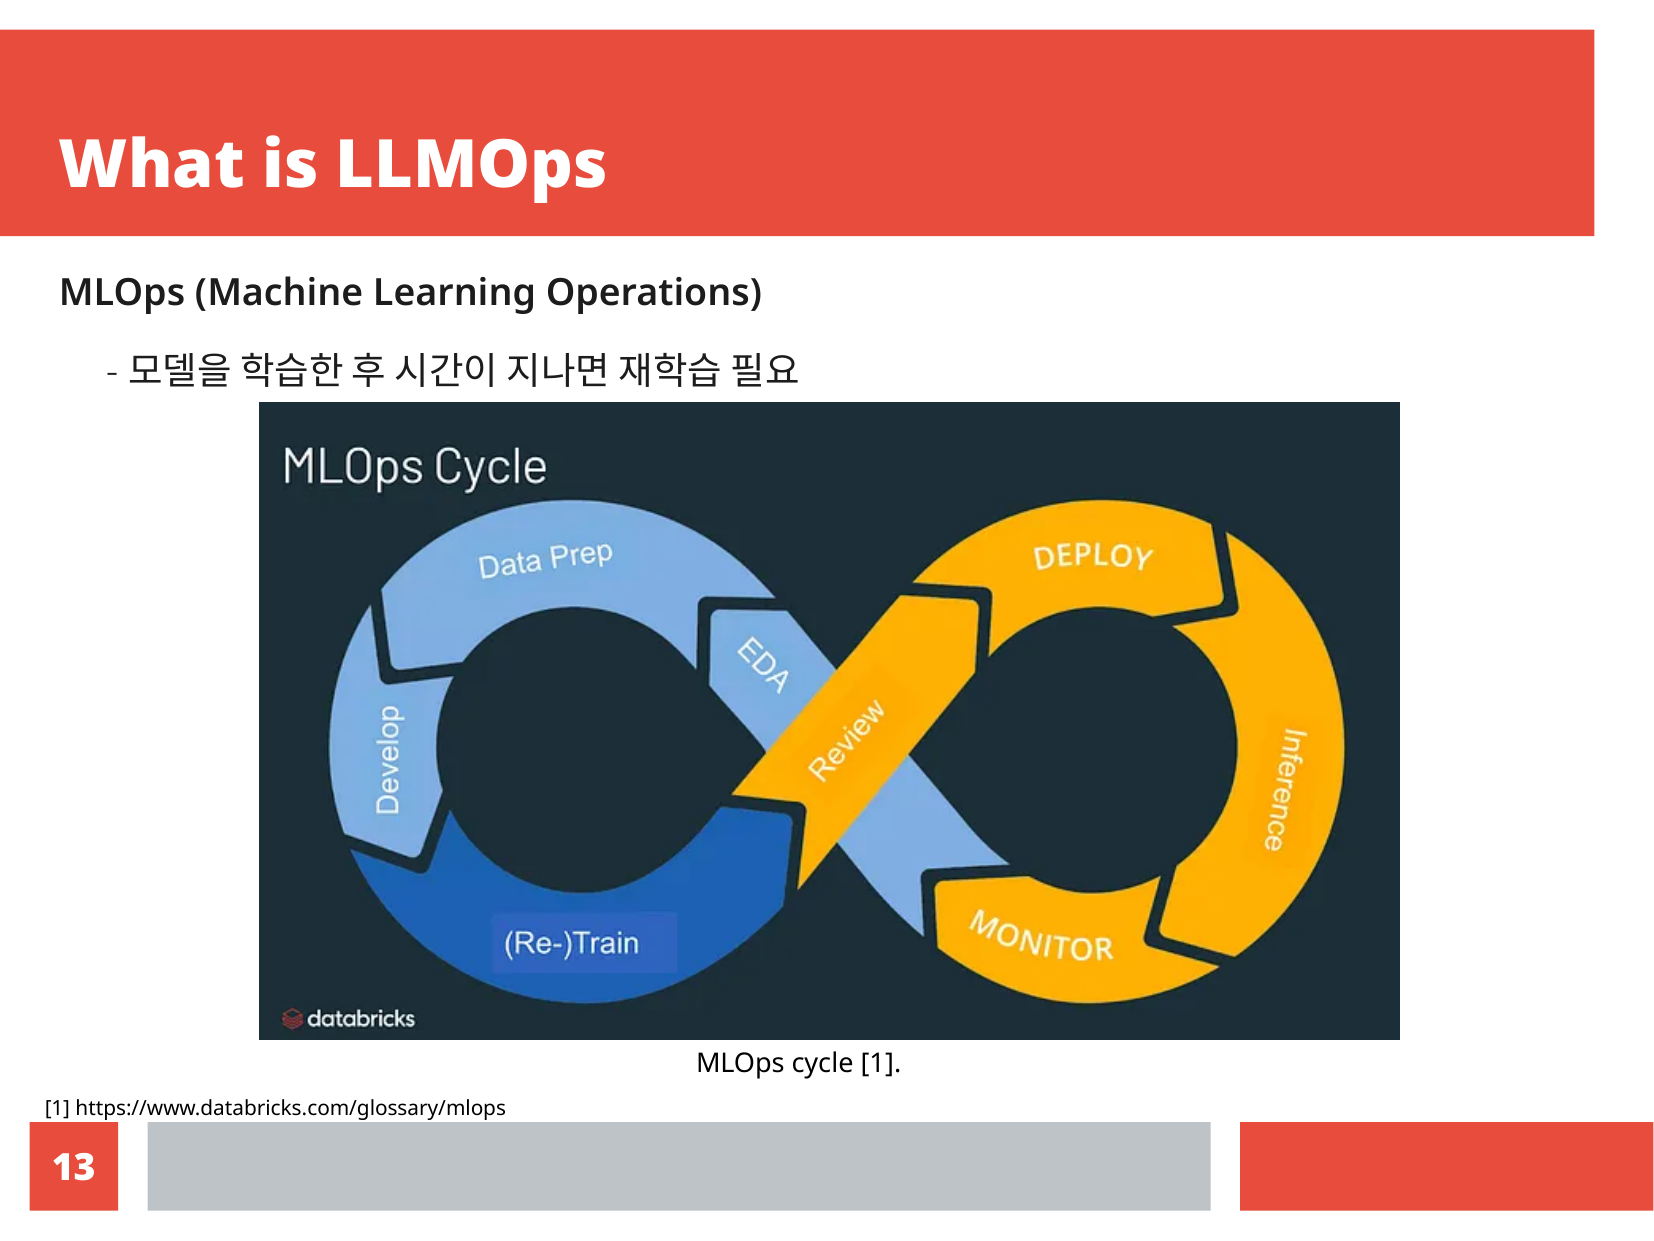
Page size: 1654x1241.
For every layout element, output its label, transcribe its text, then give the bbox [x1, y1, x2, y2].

text_box [1] https://www.databricks.com/glossary/mlops [30, 1057, 1621, 1134]
title What is LLMOps [59, 59, 1595, 207]
text_box MLOps cycle [1]. [63, 1036, 1534, 1088]
list MLOps (Machine Learning Operations) - 모델을 학습한 후 시간이 지나면 재학습 필요 [59, 265, 1565, 1034]
picture [259, 402, 1400, 1036]
